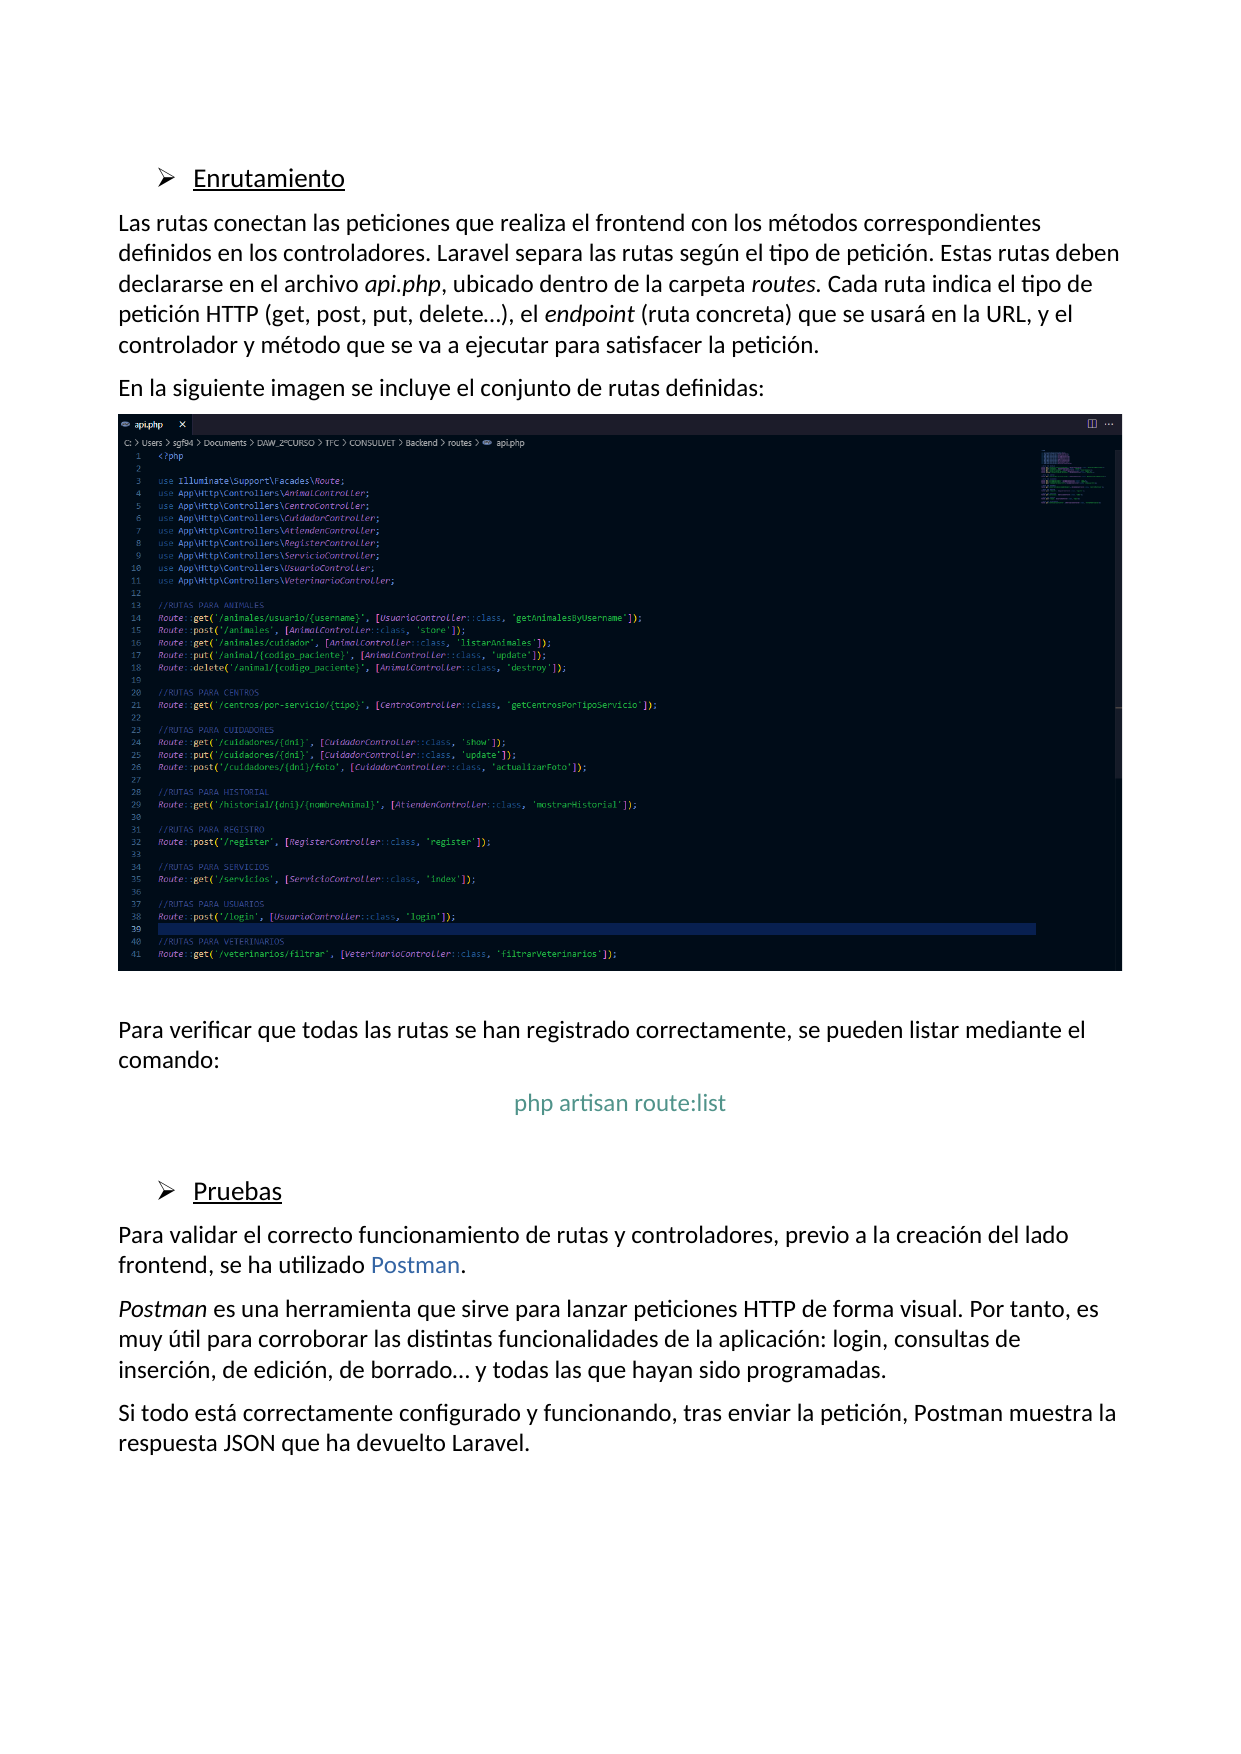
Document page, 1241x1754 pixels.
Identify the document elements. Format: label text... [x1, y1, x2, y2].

list Pruebas [156, 1174, 1122, 1207]
text En la siguiente imagen se incluye el conjunto de rutas definidas: [118, 372, 1122, 402]
text php artisan route:list [118, 1088, 1122, 1118]
text Para validar el correcto funcionamiento de rutas y controladores, previo a la creación del lado frontend, se ha utilizado Postman. [118, 1219, 1122, 1280]
text Las rutas conectan las peticiones que realiza el frontend con los métodos correspondientes definidos en los controladores. Laravel separa las rutas según el tipo de petición. Estas rutas deben declararse en el archivo api.php, ubicado dentro de la carpeta routes. Cada ruta indica el tipo de petición HTTP (get, post, put, delete…), el endpoint (ruta concreta) que se usará en la URL, y el controlador y método que se va a ejecutar para satisfacer la petición. [118, 207, 1122, 359]
text Postman es una herramienta que sirve para lanzar peticiones HTTP de forma visual. Por tanto, es muy útil para corroborar las distintas funcionalidades de la aplicación: login, consultas de inserción, de edición, de borrado… y todas las que hayan sido programadas. [118, 1293, 1122, 1384]
picture [118, 414, 1123, 971]
text Si todo está correctamente configurado y funcionando, tras enviar la petición, Postman muestra la respuesta JSON que ha devuelto Laravel. [118, 1397, 1122, 1458]
text Para verificar que todas las rutas se han registrado correctamente, se pueden listar mediante el comando: [118, 1014, 1122, 1075]
list Enrutamiento [156, 161, 1122, 194]
